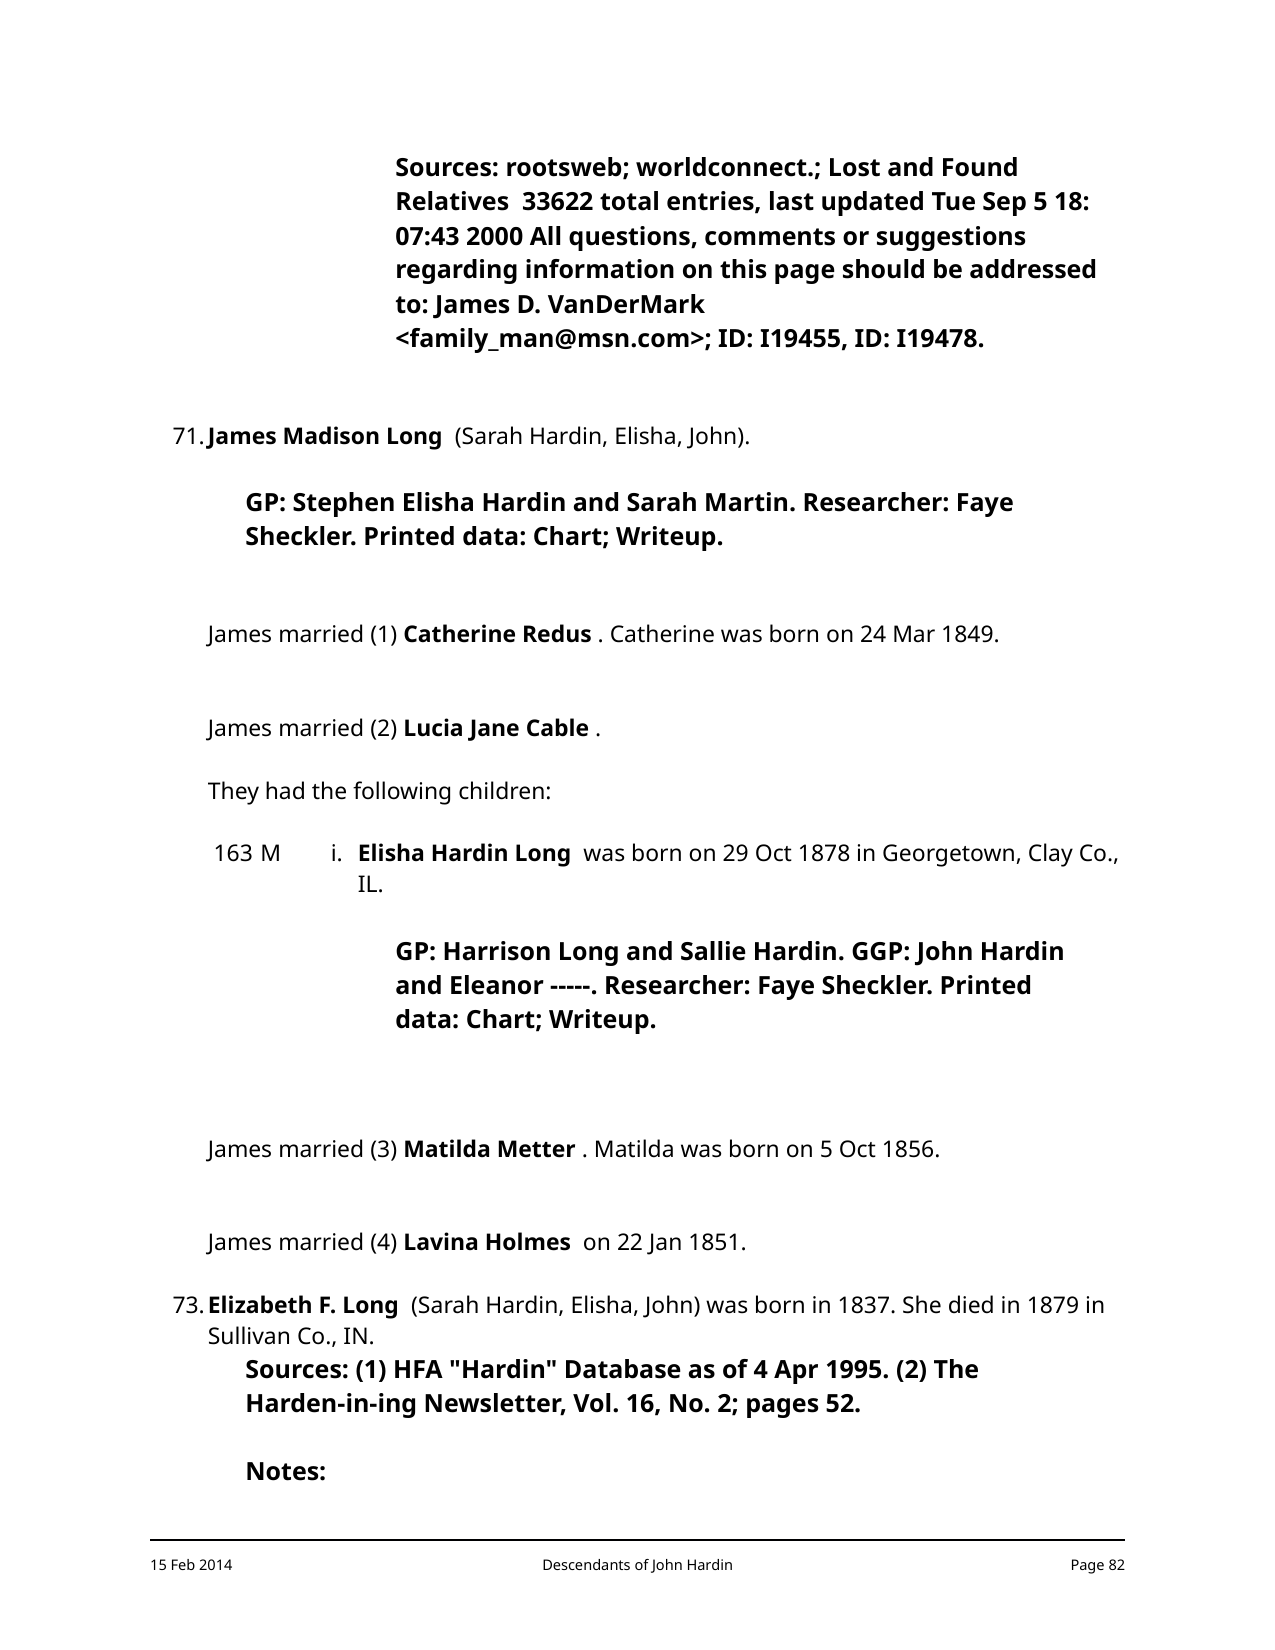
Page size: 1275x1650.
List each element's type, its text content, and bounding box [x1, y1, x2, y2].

text 163 M i. Elisha Hardin Long was born on 29 Oct 1878 in Georgetown, Clay Co., IL. [150, 837, 1125, 900]
text data: Chart; Writeup. [395, 1002, 1125, 1036]
text James married (3) Matilda Metter . Matilda was born on 5 Oct 1856. [208, 1132, 1125, 1164]
text <family_man@msn.com>; ID: I19455, ID: I19478. [395, 320, 1125, 354]
text Notes: [245, 1453, 1125, 1487]
text Relatives 33622 total entries, last updated Tue Sep 5 18: [395, 184, 1125, 218]
text 07:43 2000 All questions, comments or suggestions [395, 218, 1125, 252]
text James married (4) Lavina Holmes on 22 Jan 1851. [208, 1226, 1125, 1257]
text regarding information on this page should be addressed [395, 252, 1125, 286]
text to: James D. VanDerMark [395, 286, 1125, 320]
text GP: Stephen Elisha Hardin and Sarah Martin. Researcher: Faye [245, 485, 1125, 519]
text They had the following children: [208, 775, 1125, 806]
text 73. Elizabeth F. Long (Sarah Hardin, Elisha, John) was born in 1837. She died in 1879 in Sullivan Co., IN. [150, 1289, 1125, 1351]
text GP: Harrison Long and Sallie Hardin. GGP: John Hardin [395, 934, 1125, 968]
text 71. James Madison Long (Sarah Hardin, Elisha, John). [150, 420, 1125, 451]
text and Eleanor -----. Researcher: Faye Sheckler. Printed [395, 968, 1125, 1002]
text James married (1) Catherine Redus . Catherine was born on 24 Mar 1849. [208, 618, 1125, 650]
text Harden-in-ing Newsletter, Vol. 16, No. 2; pages 52. [245, 1385, 1125, 1419]
text Sheckler. Printed data: Chart; Writeup. [245, 519, 1125, 553]
text Sources: (1) HFA "Hardin" Database as of 4 Apr 1995. (2) The [245, 1351, 1125, 1385]
text James married (2) Lucia Jane Cable . [208, 712, 1125, 743]
text Sources: rootsweb; worldconnect.; Lost and Found [395, 150, 1125, 184]
